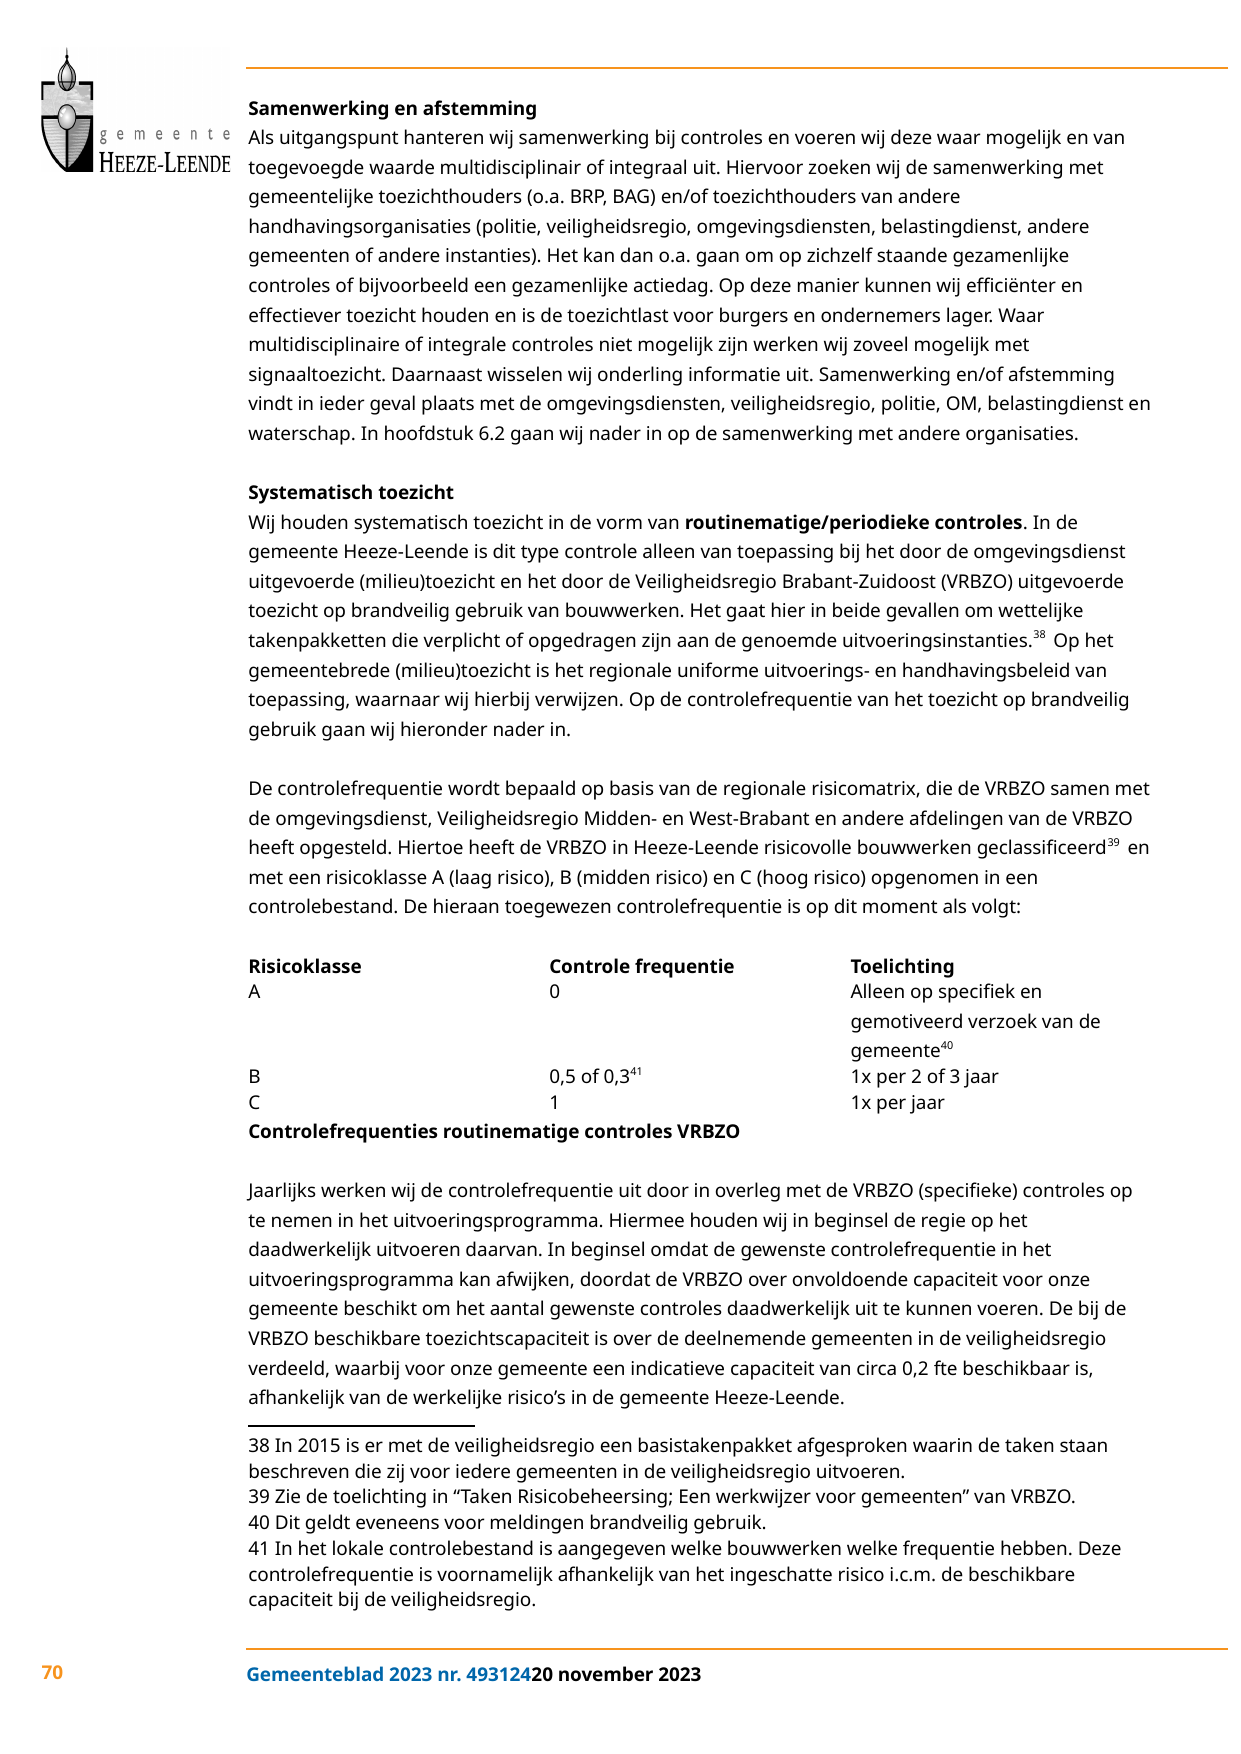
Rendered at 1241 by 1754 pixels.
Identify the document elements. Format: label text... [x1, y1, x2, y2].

text Controlefrequenties routinematige controles VRBZO [248, 1118, 1152, 1144]
table_cell C [248, 1089, 549, 1115]
text De controlefrequentie wordt bepaald op basis van de regionale risicomatrix, die de VRBZO samen met de omgevingsdienst, Veiligheidsregio Midden- en West-Brabant en andere afdelingen van de VRBZO heeft opgesteld. Hiertoe heeft de VRBZO in Heeze-Leende risicovolle bouwwerken geclassificeerd en met een risicoklasse A (laag risico), B (midden risico) en C (hoog risico) opgenomen in een controlebestand. De hieraan toegewezen controlefrequentie is op dit moment als volgt: [248, 775, 1152, 919]
table_header Toelichting [850, 953, 1152, 978]
table_cell 1x per 2 of 3 jaar [850, 1064, 1152, 1089]
text Jaarlijks werken wij de controlefrequentie uit door in overleg met de VRBZO (specifieke) controles op te nemen in het uitvoeringsprogramma. Hiermee houden wij in beginsel de regie op het daadwerkelijk uitvoeren daarvan. In beginsel omdat de gewenste controlefrequentie in het uitvoeringsprogramma kan afwijken, doordat de VRBZO over onvoldoende capaciteit voor onze gemeente beschikt om het aantal gewenste controles daadwerkelijk uit te kunnen voeren. De bij de VRBZO beschikbare toezichtscapaciteit is over de deelnemende gemeenten in de veiligheidsregio verdeeld, waarbij voor onze gemeente een indicatieve capaciteit van circa 0,2 fte beschikbaar is, afhankelijk van de werkelijke risico’s in de gemeente Heeze-Leende. [248, 1177, 1152, 1410]
table_cell A [248, 979, 549, 1063]
text Als uitgangspunt hanteren wij samenwerking bij controles en voeren wij deze waar mogelijk en van toegevoegde waarde multidisciplinair of integraal uit. Hiervoor zoeken wij de samenwerking met gemeentelijke toezichthouders (o.a. BRP, BAG) en/of toezichthouders van andere handhavingsorganisaties (politie, veiligheidsregio, omgevingsdiensten, belastingdienst, andere gemeenten of andere instanties). Het kan dan o.a. gaan om op zichzelf staande gezamenlijke controles of bijvoorbeeld een gezamenlijke actiedag. Op deze manier kunnen wij efficiënter en effectiever toezicht houden en is de toezichtlast voor burgers en ondernemers lager. Waar multidisciplinaire of integrale controles niet mogelijk zijn werken wij zoveel mogelijk met signaaltoezicht. Daarnaast wisselen wij onderling informatie uit. Samenwerking en/of afstemming vindt in ieder geval plaats met de omgevingsdiensten, veiligheidsregio, politie, OM, belastingdienst en waterschap. In hoofdstuk 6.2 gaan wij nader in op de samenwerking met andere organisaties. [248, 124, 1152, 446]
text Zie de toelichting in “Taken Risicobeheersing; Een werkwijzer voor gemeenten” van VRBZO. [248, 1483, 1152, 1509]
table_cell Alleen op specifiek en gemotiveerd verzoek van de gemeente [850, 979, 1152, 1063]
text Systematisch toezicht [248, 479, 1152, 505]
table_cell 1x per jaar [850, 1089, 1152, 1115]
text Samenwerking en afstemming [248, 95, 1152, 121]
table_cell 0 [549, 979, 850, 1063]
table_cell 1 [549, 1089, 850, 1115]
text In 2015 is er met de veiligheidsregio een basistakenpakket afgesproken waarin de taken staan beschreven die zij voor iedere gemeenten in de veiligheidsregio uitvoeren. [248, 1432, 1152, 1483]
picture [41, 47, 231, 172]
table_cell B [248, 1064, 549, 1089]
text Wij houden systematisch toezicht in de vorm van routinematige/periodieke controles. In de gemeente Heeze-Leende is dit type controle alleen van toepassing bij het door de omgevingsdienst uitgevoerde (milieu)toezicht en het door de Veiligheidsregio Brabant-Zuidoost (VRBZO) uitgevoerde toezicht op brandveilig gebruik van bouwwerken. Het gaat hier in beide gevallen om wettelijke takenpakketten die verplicht of opgedragen zijn aan de genoemde uitvoeringsinstanties. Op het gemeentebrede (milieu)toezicht is het regionale uniforme uitvoerings- en handhavingsbeleid van toepassing, waarnaar wij hierbij verwijzen. Op de controlefrequentie van het toezicht op brandveilig gebruik gaan wij hieronder nader in. [248, 509, 1152, 742]
table_header Controle frequentie [549, 953, 850, 978]
table_cell 0,5 of 0,3 [549, 1064, 850, 1089]
table_header Risicoklasse [248, 953, 549, 978]
